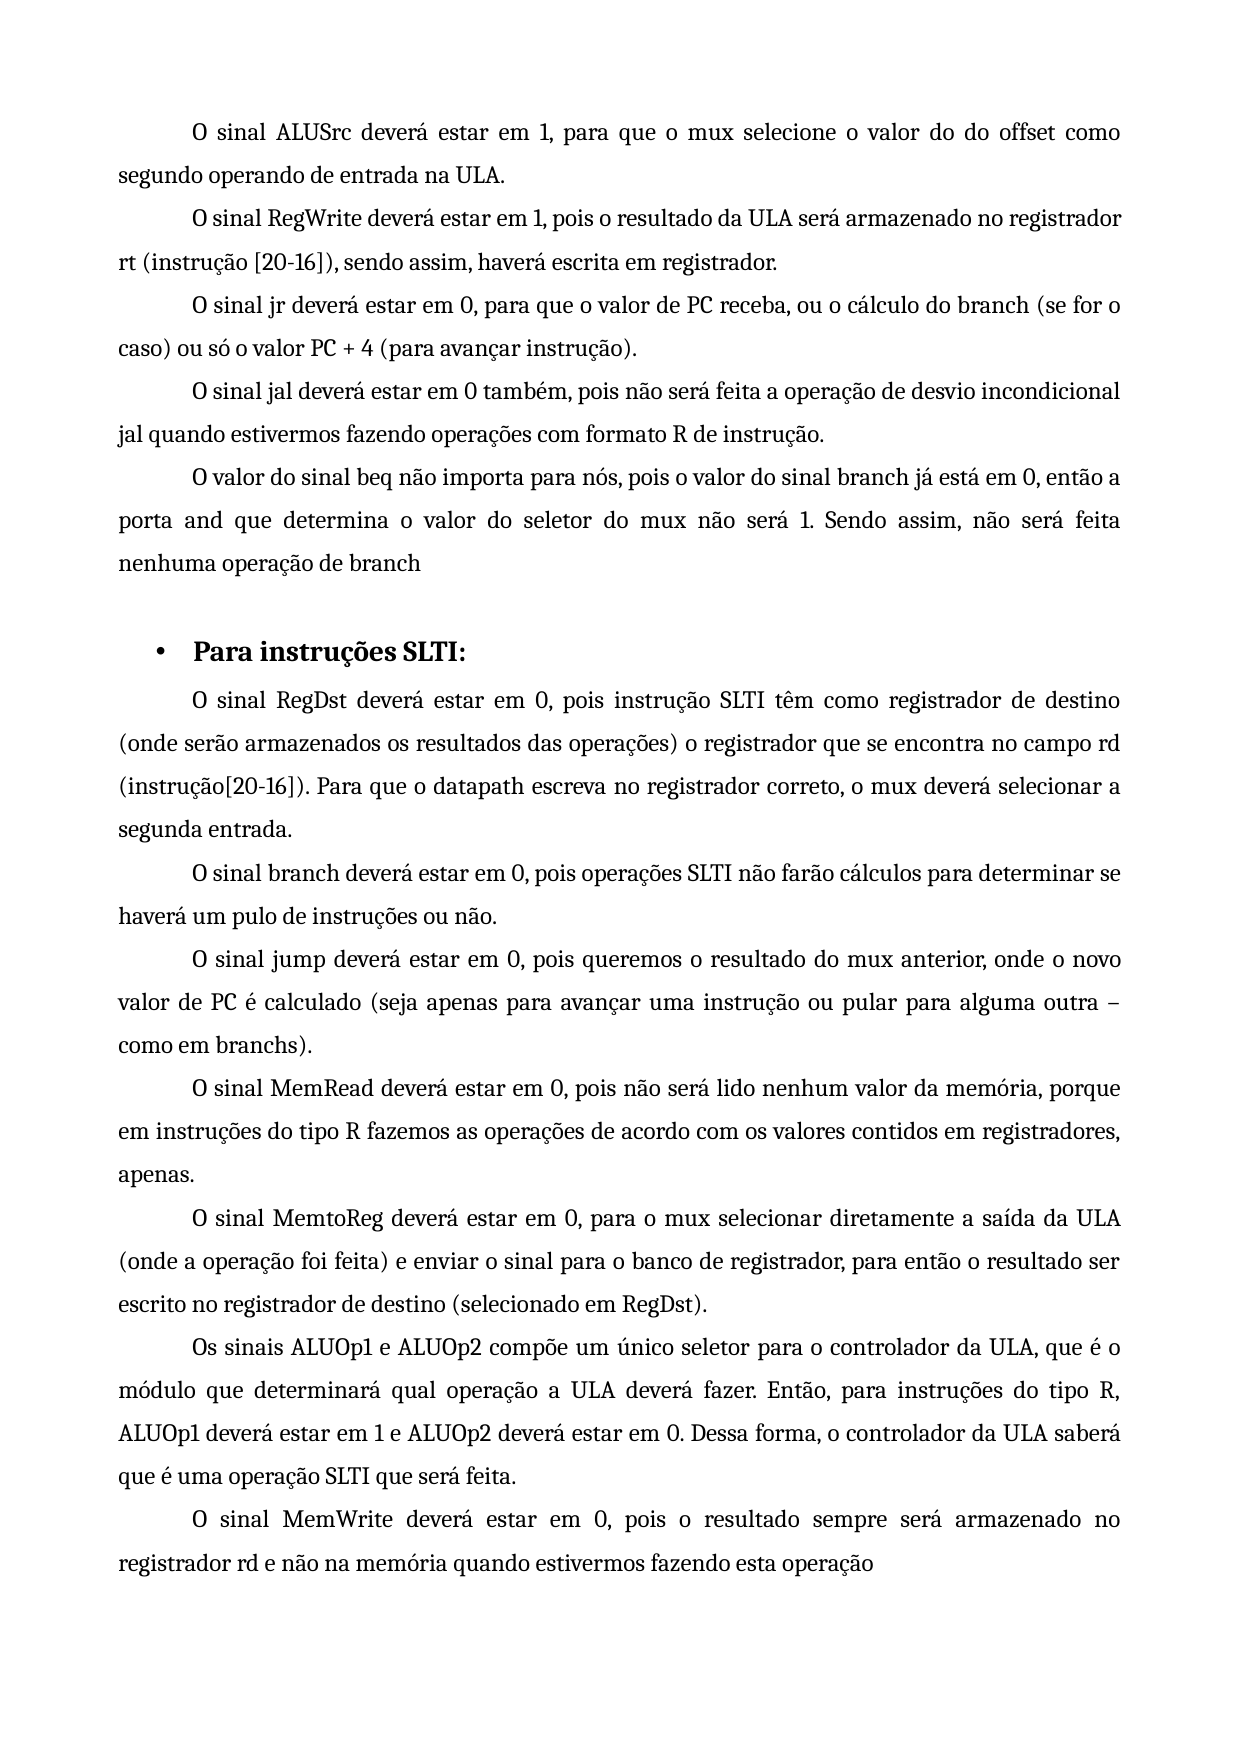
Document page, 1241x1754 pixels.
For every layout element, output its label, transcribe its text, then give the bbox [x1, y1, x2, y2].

text O sinal jr deverá estar em 0, para que o valor de PC receba, ou o cálculo do branch (se for o caso) ou só o valor PC + 4 (para avançar instrução). [118, 291, 1122, 362]
text O valor do sinal beq não importa para nós, pois o valor do sinal branch já está em 0, então a porta and que determina o valor do seletor do mux não será 1. Sendo assim, não será feita nenhuma operação de branch [118, 463, 1122, 578]
text Os sinais ALUOp1 e ALUOp2 compõe um único seletor para o controlador da ULA, que é o módulo que determinará qual operação a ULA deverá fazer. Então, para instruções do tipo R, ALUOp1 deverá estar em 1 e ALUOp2 deverá estar em 0. Dessa forma, o controlador da ULA saberá que é uma operação SLTI que será feita. [118, 1333, 1122, 1491]
text O sinal MemWrite deverá estar em 0, pois o resultado sempre será armazenado no registrador rd e não na memória quando estivermos fazendo esta operação [118, 1505, 1122, 1577]
text O sinal jump deverá estar em 0, pois queremos o resultado do mux anterior, onde o novo valor de PC é calculado (seja apenas para avançar uma instrução ou pular para alguma outra – como em branchs). [118, 945, 1122, 1060]
text O sinal RegWrite deverá estar em 1, pois o resultado da ULA será armazenado no registrador rt (instrução [20-16]), sendo assim, haverá escrita em registrador. [118, 204, 1122, 276]
text O sinal jal deverá estar em 0 também, pois não será feita a operação de desvio incondicional jal quando estivermos fazendo operações com formato R de instrução. [118, 377, 1122, 449]
text O sinal ALUSrc deverá estar em 1, para que o mux selecione o valor do do offset como segundo operando de entrada na ULA. [118, 118, 1122, 190]
list Para instruções SLTI: [156, 636, 1122, 669]
text O sinal MemRead deverá estar em 0, pois não será lido nenhum valor da memória, porque em instruções do tipo R fazemos as operações de acordo com os valores contidos em registradores, apenas. [118, 1074, 1122, 1189]
text O sinal RegDst deverá estar em 0, pois instrução SLTI têm como registrador de destino (onde serão armazenados os resultados das operações) o registrador que se encontra no campo rd (instrução[20-16]). Para que o datapath escreva no registrador correto, o mux deverá selecionar a segunda entrada. [118, 686, 1122, 844]
text O sinal MemtoReg deverá estar em 0, para o mux selecionar diretamente a saída da ULA (onde a operação foi feita) e enviar o sinal para o banco de registrador, para então o resultado ser escrito no registrador de destino (selecionado em RegDst). [118, 1203, 1122, 1318]
text O sinal branch deverá estar em 0, pois operações SLTI não farão cálculos para determinar se haverá um pulo de instruções ou não. [118, 858, 1122, 930]
